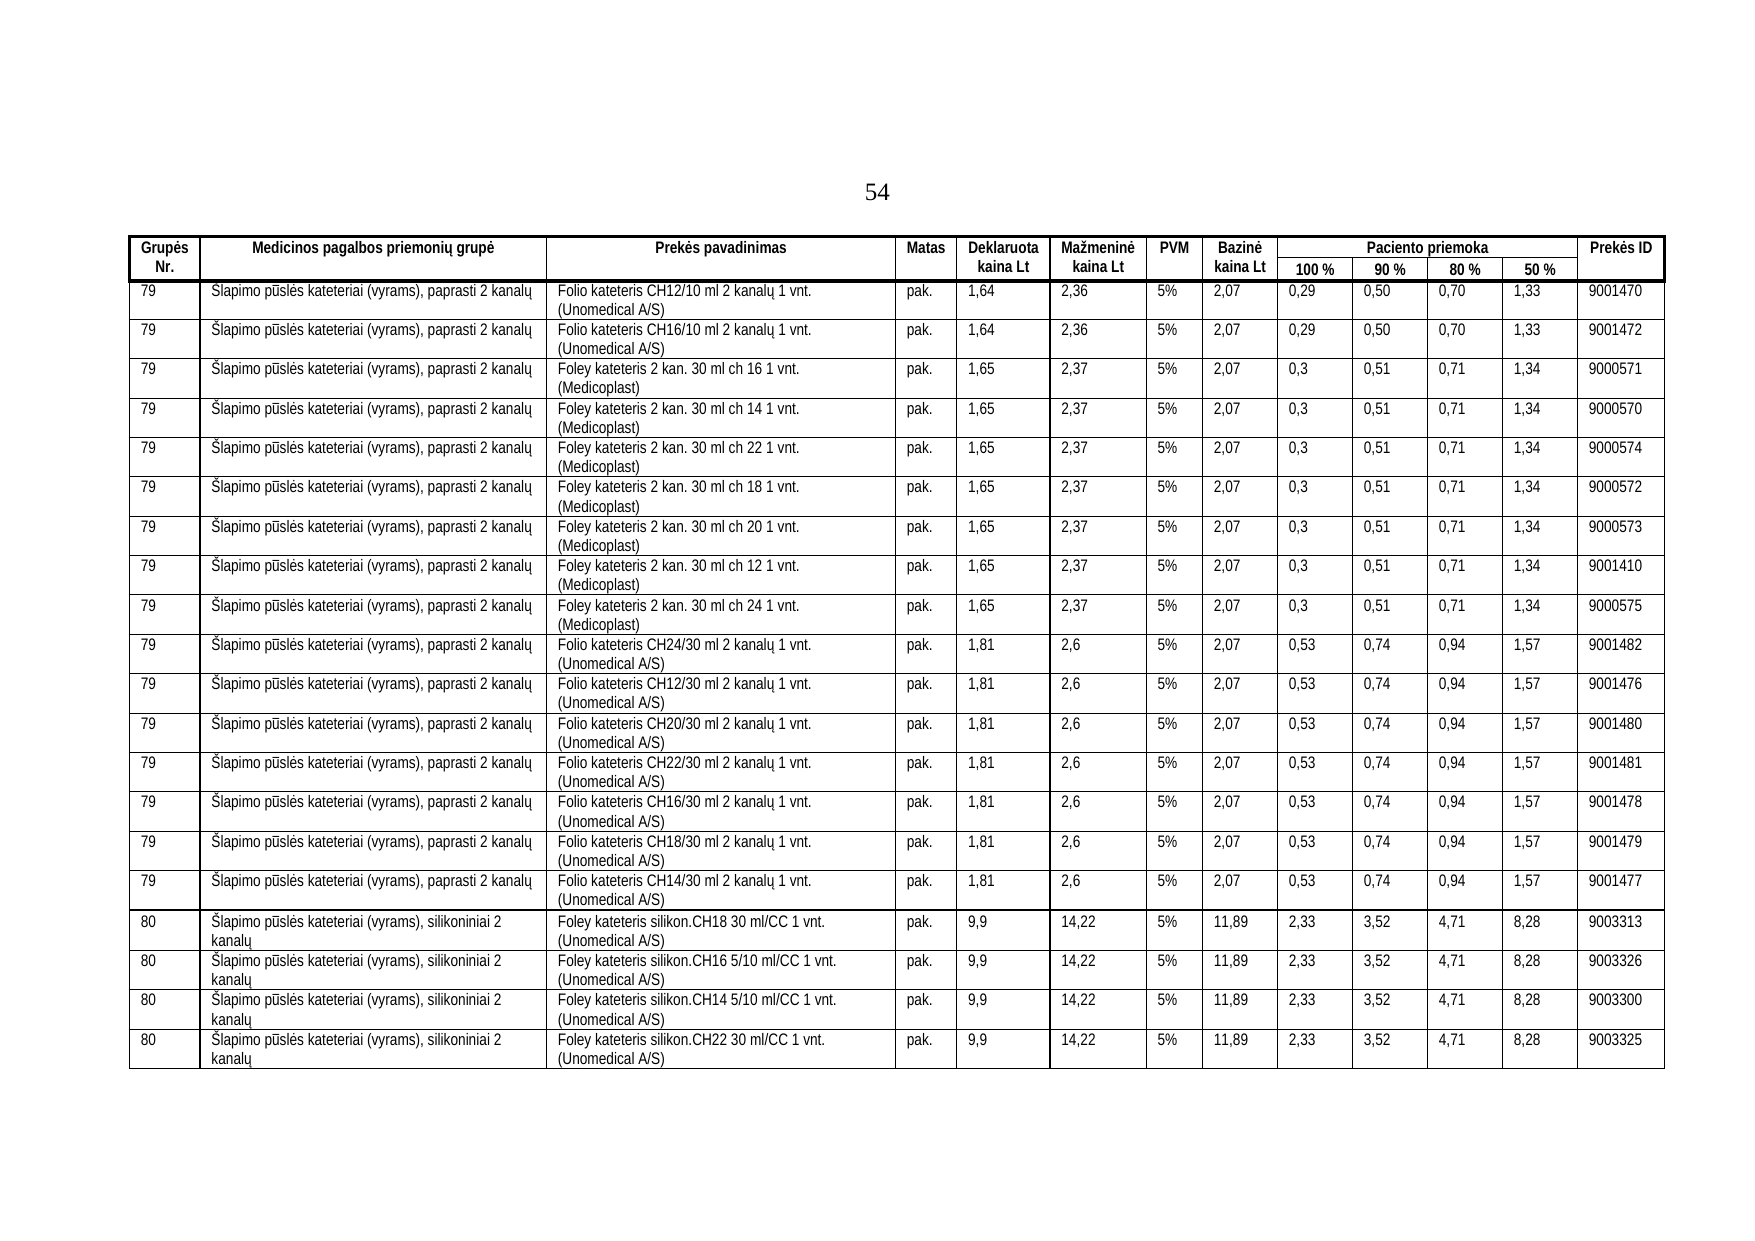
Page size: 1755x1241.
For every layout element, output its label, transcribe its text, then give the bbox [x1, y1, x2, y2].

table_cell Foley kateteris 2 kan. 30 ml ch 12 1 vnt. (Medicoplast) [547, 556, 895, 594]
table_cell Šlapimo pūslės kateteriai (vyrams), paprasti 2 kanalų [201, 320, 546, 358]
table_cell 2,37 [1051, 438, 1146, 476]
table_cell 79 [130, 595, 199, 634]
table_cell 9003313 [1578, 911, 1664, 950]
table_cell pak. [896, 438, 956, 476]
table_cell Folio kateteris CH14/30 ml 2 kanalų 1 vnt. (Unomedical A/S) [547, 871, 895, 909]
table_cell 79 [130, 283, 199, 319]
table_cell 80 [130, 911, 199, 950]
table_cell 0,71 [1428, 556, 1502, 594]
table_cell 79 [130, 832, 199, 870]
table_cell 9001478 [1578, 792, 1664, 831]
table_cell 2,07 [1203, 871, 1277, 909]
table_cell 79 [130, 714, 199, 752]
table_cell 9000570 [1578, 399, 1664, 437]
table_cell 2,07 [1203, 714, 1277, 752]
table_cell 3,52 [1353, 1030, 1427, 1068]
table_cell 0,74 [1353, 635, 1427, 673]
table_cell 0,51 [1353, 556, 1427, 594]
table_cell 79 [130, 438, 199, 476]
table_cell 1,57 [1503, 792, 1577, 831]
table_cell 1,65 [957, 359, 1049, 397]
table_cell 1,81 [957, 753, 1049, 791]
table_cell Šlapimo pūslės kateteriai (vyrams), paprasti 2 kanalų [201, 635, 546, 673]
table_cell pak. [896, 635, 956, 673]
table_cell 79 [130, 320, 199, 358]
table_cell 1,65 [957, 399, 1049, 437]
table_cell 14,22 [1051, 911, 1146, 950]
table_cell Šlapimo pūslės kateteriai (vyrams), paprasti 2 kanalų [201, 399, 546, 437]
table_cell Šlapimo pūslės kateteriai (vyrams), paprasti 2 kanalų [201, 283, 546, 319]
table_cell 0,53 [1278, 792, 1352, 831]
table_cell 0,94 [1428, 753, 1502, 791]
table_cell 0,71 [1428, 477, 1502, 516]
table_cell 14,22 [1051, 1030, 1146, 1068]
table_cell 0,53 [1278, 674, 1352, 712]
table_header PVM [1147, 238, 1202, 279]
table_cell 5% [1147, 359, 1202, 397]
table_cell Folio kateteris CH18/30 ml 2 kanalų 1 vnt. (Unomedical A/S) [547, 832, 895, 870]
table_cell 1,34 [1503, 556, 1577, 594]
table_cell 2,37 [1051, 595, 1146, 634]
table_cell 0,3 [1278, 556, 1352, 594]
table_cell 0,53 [1278, 832, 1352, 870]
table_cell 0,74 [1353, 832, 1427, 870]
table_cell 5% [1147, 674, 1202, 712]
table_cell pak. [896, 911, 956, 950]
table_cell 0,3 [1278, 359, 1352, 397]
table_cell pak. [896, 517, 956, 555]
table_cell 79 [130, 556, 199, 594]
table_cell Šlapimo pūslės kateteriai (vyrams), paprasti 2 kanalų [201, 792, 546, 831]
table_cell 50 % [1503, 258, 1577, 279]
table_cell 2,07 [1203, 283, 1277, 319]
table_cell 1,65 [957, 595, 1049, 634]
table_cell 0,50 [1353, 283, 1427, 319]
table_cell 1,34 [1503, 595, 1577, 634]
table_cell Šlapimo pūslės kateteriai (vyrams), paprasti 2 kanalų [201, 714, 546, 752]
table_cell Foley kateteris 2 kan. 30 ml ch 24 1 vnt. (Medicoplast) [547, 595, 895, 634]
table_cell 80 [130, 990, 199, 1028]
table_cell Šlapimo pūslės kateteriai (vyrams), paprasti 2 kanalų [201, 595, 546, 634]
table_cell Šlapimo pūslės kateteriai (vyrams), silikoniniai 2 kanalų [201, 990, 546, 1028]
table_cell 9001477 [1578, 871, 1664, 909]
table_cell 0,94 [1428, 674, 1502, 712]
table_cell 5% [1147, 990, 1202, 1028]
table_cell Šlapimo pūslės kateteriai (vyrams), paprasti 2 kanalų [201, 871, 546, 909]
table_cell Šlapimo pūslės kateteriai (vyrams), paprasti 2 kanalų [201, 832, 546, 870]
table_cell 2,36 [1051, 283, 1146, 319]
table_cell 0,70 [1428, 320, 1502, 358]
table_cell 1,33 [1503, 283, 1577, 319]
table_cell 8,28 [1503, 990, 1577, 1028]
table_cell 1,34 [1503, 359, 1577, 397]
table_header Deklaruota kaina Lt [957, 238, 1049, 279]
table_cell pak. [896, 990, 956, 1028]
table_cell pak. [896, 871, 956, 909]
table_cell 2,07 [1203, 320, 1277, 358]
table_cell 4,71 [1428, 1030, 1502, 1068]
table_cell Folio kateteris CH22/30 ml 2 kanalų 1 vnt. (Unomedical A/S) [547, 753, 895, 791]
table_cell 8,28 [1503, 911, 1577, 950]
table_cell 1,57 [1503, 714, 1577, 752]
table_cell 0,94 [1428, 714, 1502, 752]
table_cell 90 % [1353, 258, 1427, 279]
table_cell 2,37 [1051, 556, 1146, 594]
table_header Grupės Nr. [131, 238, 199, 279]
table_cell 0,94 [1428, 832, 1502, 870]
table_cell 2,07 [1203, 438, 1277, 476]
table_cell 5% [1147, 556, 1202, 594]
table_cell 80 [130, 1030, 199, 1068]
table_cell pak. [896, 753, 956, 791]
table_cell 1,33 [1503, 320, 1577, 358]
table_cell 14,22 [1051, 951, 1146, 989]
table_cell 1,64 [957, 320, 1049, 358]
table_cell 5% [1147, 399, 1202, 437]
table_cell 79 [130, 674, 199, 712]
table_cell 2,07 [1203, 556, 1277, 594]
table_cell Šlapimo pūslės kateteriai (vyrams), paprasti 2 kanalų [201, 556, 546, 594]
table_cell pak. [896, 832, 956, 870]
table_header Prekės ID [1578, 238, 1663, 279]
table_cell 9,9 [957, 911, 1049, 950]
table_cell Šlapimo pūslės kateteriai (vyrams), silikoniniai 2 kanalų [201, 951, 546, 989]
table_cell Foley kateteris silikon.CH16 5/10 ml/CC 1 vnt. (Unomedical A/S) [547, 951, 895, 989]
table_header Prekės pavadinimas [547, 238, 895, 279]
table_cell 0,51 [1353, 438, 1427, 476]
table_cell 5% [1147, 1030, 1202, 1068]
table_cell 2,36 [1051, 320, 1146, 358]
table_cell pak. [896, 556, 956, 594]
table_cell 1,57 [1503, 753, 1577, 791]
table_cell 0,74 [1353, 674, 1427, 712]
table_cell 0,71 [1428, 438, 1502, 476]
table_cell Šlapimo pūslės kateteriai (vyrams), paprasti 2 kanalų [201, 753, 546, 791]
table_cell 9001470 [1578, 283, 1664, 319]
table_header Matas [896, 238, 956, 279]
table_cell 79 [130, 359, 199, 397]
table_cell Šlapimo pūslės kateteriai (vyrams), paprasti 2 kanalų [201, 674, 546, 712]
table_cell 2,33 [1278, 1030, 1352, 1068]
table_cell 0,70 [1428, 283, 1502, 319]
table_cell 1,65 [957, 477, 1049, 516]
table_cell 1,34 [1503, 438, 1577, 476]
table_cell 0,3 [1278, 438, 1352, 476]
table_cell 0,3 [1278, 517, 1352, 555]
table_cell 2,07 [1203, 674, 1277, 712]
table_cell 9001476 [1578, 674, 1664, 712]
table_cell 9003325 [1578, 1030, 1664, 1068]
table_cell Šlapimo pūslės kateteriai (vyrams), paprasti 2 kanalų [201, 517, 546, 555]
table_cell 9,9 [957, 990, 1049, 1028]
table_cell 1,57 [1503, 635, 1577, 673]
table_cell 2,37 [1051, 399, 1146, 437]
table_cell 11,89 [1203, 951, 1277, 989]
table_cell Folio kateteris CH20/30 ml 2 kanalų 1 vnt. (Unomedical A/S) [547, 714, 895, 752]
table_cell 9000572 [1578, 477, 1664, 516]
table_cell Šlapimo pūslės kateteriai (vyrams), paprasti 2 kanalų [201, 359, 546, 397]
table_cell 5% [1147, 871, 1202, 909]
table_cell 0,53 [1278, 714, 1352, 752]
table_cell pak. [896, 399, 956, 437]
table_cell 2,6 [1051, 674, 1146, 712]
table_cell 2,07 [1203, 753, 1277, 791]
table_cell 1,81 [957, 635, 1049, 673]
table_cell Foley kateteris 2 kan. 30 ml ch 22 1 vnt. (Medicoplast) [547, 438, 895, 476]
table_cell 0,53 [1278, 635, 1352, 673]
table_cell 2,37 [1051, 359, 1146, 397]
table_cell 0,71 [1428, 595, 1502, 634]
table_cell 2,6 [1051, 792, 1146, 831]
table_cell Folio kateteris CH16/10 ml 2 kanalų 1 vnt. (Unomedical A/S) [547, 320, 895, 358]
table_cell 9001410 [1578, 556, 1664, 594]
table_cell 0,71 [1428, 399, 1502, 437]
table_cell 5% [1147, 714, 1202, 752]
table_cell 0,50 [1353, 320, 1427, 358]
table_cell pak. [896, 283, 956, 319]
table_cell 1,81 [957, 871, 1049, 909]
table_cell 14,22 [1051, 990, 1146, 1028]
table_cell 4,71 [1428, 990, 1502, 1028]
table_cell 0,51 [1353, 359, 1427, 397]
table_cell 1,81 [957, 832, 1049, 870]
table_cell 2,6 [1051, 714, 1146, 752]
table_cell 9000571 [1578, 359, 1664, 397]
table_cell 1,57 [1503, 832, 1577, 870]
table_cell pak. [896, 714, 956, 752]
table_cell 5% [1147, 832, 1202, 870]
table_cell 5% [1147, 792, 1202, 831]
table_cell 2,37 [1051, 517, 1146, 555]
table_cell 0,94 [1428, 871, 1502, 909]
table_cell 2,07 [1203, 792, 1277, 831]
table_cell 1,65 [957, 517, 1049, 555]
table_cell 79 [130, 871, 199, 909]
table_cell 2,6 [1051, 871, 1146, 909]
table_cell 79 [130, 477, 199, 516]
table_cell 0,3 [1278, 595, 1352, 634]
table_cell 80 % [1428, 258, 1502, 279]
table_cell 3,52 [1353, 951, 1427, 989]
table_cell 3,52 [1353, 990, 1427, 1028]
table_cell 0,51 [1353, 517, 1427, 555]
table_cell 5% [1147, 438, 1202, 476]
table_cell pak. [896, 359, 956, 397]
table_cell 0,51 [1353, 595, 1427, 634]
table_cell 0,29 [1278, 320, 1352, 358]
table_cell 9003300 [1578, 990, 1664, 1028]
table_header Bazinė kaina Lt [1203, 238, 1277, 279]
table_cell 0,51 [1353, 399, 1427, 437]
table_cell 4,71 [1428, 911, 1502, 950]
table_cell 1,34 [1503, 517, 1577, 555]
table_cell pak. [896, 477, 956, 516]
table_cell 0,74 [1353, 753, 1427, 791]
table_cell 100 % [1278, 258, 1352, 279]
table_cell 0,94 [1428, 635, 1502, 673]
table_header Medicinos pagalbos priemonių grupė [201, 238, 546, 279]
table_cell 1,81 [957, 714, 1049, 752]
table_cell 9001479 [1578, 832, 1664, 870]
table_cell Folio kateteris CH12/10 ml 2 kanalų 1 vnt. (Unomedical A/S) [547, 283, 895, 319]
table_cell 5% [1147, 320, 1202, 358]
table_cell 2,6 [1051, 832, 1146, 870]
table_cell 2,33 [1278, 951, 1352, 989]
table_cell 79 [130, 399, 199, 437]
table_cell 2,07 [1203, 477, 1277, 516]
table_cell 5% [1147, 911, 1202, 950]
table_cell 1,65 [957, 438, 1049, 476]
table_cell Foley kateteris 2 kan. 30 ml ch 18 1 vnt. (Medicoplast) [547, 477, 895, 516]
table_cell 0,71 [1428, 359, 1502, 397]
table_cell 0,3 [1278, 477, 1352, 516]
table_cell pak. [896, 792, 956, 831]
table_cell Šlapimo pūslės kateteriai (vyrams), silikoniniai 2 kanalų [201, 911, 546, 950]
table_cell 80 [130, 951, 199, 989]
table_cell Šlapimo pūslės kateteriai (vyrams), paprasti 2 kanalų [201, 477, 546, 516]
table_cell 5% [1147, 635, 1202, 673]
table_cell 8,28 [1503, 1030, 1577, 1068]
table_cell 9001481 [1578, 753, 1664, 791]
table_cell 9001482 [1578, 635, 1664, 673]
table_cell 2,07 [1203, 635, 1277, 673]
table_cell 5% [1147, 283, 1202, 319]
table_cell 1,81 [957, 674, 1049, 712]
table_cell 11,89 [1203, 911, 1277, 950]
table_cell 9000575 [1578, 595, 1664, 634]
table_header Paciento priemoka [1278, 238, 1577, 257]
table_cell 0,3 [1278, 399, 1352, 437]
table_cell 0,51 [1353, 477, 1427, 516]
table_cell Foley kateteris silikon.CH22 30 ml/CC 1 vnt. (Unomedical A/S) [547, 1030, 895, 1068]
table_cell 0,74 [1353, 871, 1427, 909]
table_cell 1,57 [1503, 871, 1577, 909]
table_cell pak. [896, 320, 956, 358]
table_cell 3,52 [1353, 911, 1427, 950]
table_cell Foley kateteris 2 kan. 30 ml ch 14 1 vnt. (Medicoplast) [547, 399, 895, 437]
table_cell 5% [1147, 951, 1202, 989]
table_cell 1,57 [1503, 674, 1577, 712]
table_cell 4,71 [1428, 951, 1502, 989]
table_cell Foley kateteris silikon.CH14 5/10 ml/CC 1 vnt. (Unomedical A/S) [547, 990, 895, 1028]
table_cell 79 [130, 635, 199, 673]
table_cell 0,53 [1278, 871, 1352, 909]
table_cell 9001480 [1578, 714, 1664, 752]
table_cell 1,64 [957, 283, 1049, 319]
table_cell 2,6 [1051, 753, 1146, 791]
table_cell 0,53 [1278, 753, 1352, 791]
table_cell 9,9 [957, 1030, 1049, 1068]
table_cell 0,71 [1428, 517, 1502, 555]
table_header Mažmeninė kaina Lt [1051, 238, 1146, 279]
table_cell pak. [896, 951, 956, 989]
table_cell 1,34 [1503, 399, 1577, 437]
table_cell Foley kateteris 2 kan. 30 ml ch 20 1 vnt. (Medicoplast) [547, 517, 895, 555]
table_cell 9001472 [1578, 320, 1664, 358]
table_cell 2,33 [1278, 990, 1352, 1028]
table_cell 2,07 [1203, 399, 1277, 437]
table_cell 2,07 [1203, 517, 1277, 555]
table_cell 9000574 [1578, 438, 1664, 476]
table_cell Folio kateteris CH12/30 ml 2 kanalų 1 vnt. (Unomedical A/S) [547, 674, 895, 712]
table_cell 9000573 [1578, 517, 1664, 555]
table_cell 2,6 [1051, 635, 1146, 673]
table_cell Foley kateteris 2 kan. 30 ml ch 16 1 vnt. (Medicoplast) [547, 359, 895, 397]
table_cell 1,34 [1503, 477, 1577, 516]
table_cell 2,07 [1203, 359, 1277, 397]
table_cell 5% [1147, 517, 1202, 555]
table_cell 5% [1147, 753, 1202, 791]
table_cell 2,07 [1203, 595, 1277, 634]
table_cell Folio kateteris CH16/30 ml 2 kanalų 1 vnt. (Unomedical A/S) [547, 792, 895, 831]
table_cell 11,89 [1203, 990, 1277, 1028]
table_cell Šlapimo pūslės kateteriai (vyrams), paprasti 2 kanalų [201, 438, 546, 476]
table_cell 2,37 [1051, 477, 1146, 516]
table_cell 0,94 [1428, 792, 1502, 831]
table_cell Šlapimo pūslės kateteriai (vyrams), silikoniniai 2 kanalų [201, 1030, 546, 1068]
table_cell pak. [896, 595, 956, 634]
table_cell Foley kateteris silikon.CH18 30 ml/CC 1 vnt. (Unomedical A/S) [547, 911, 895, 950]
table_cell 0,74 [1353, 714, 1427, 752]
table_cell 2,33 [1278, 911, 1352, 950]
table_cell Folio kateteris CH24/30 ml 2 kanalų 1 vnt. (Unomedical A/S) [547, 635, 895, 673]
table_cell 1,81 [957, 792, 1049, 831]
table_cell 0,29 [1278, 283, 1352, 319]
table_cell 79 [130, 753, 199, 791]
table_cell 0,74 [1353, 792, 1427, 831]
table_cell 9003326 [1578, 951, 1664, 989]
table_cell 11,89 [1203, 1030, 1277, 1068]
table_cell 79 [130, 517, 199, 555]
table_cell 5% [1147, 595, 1202, 634]
table_cell 5% [1147, 477, 1202, 516]
table_cell pak. [896, 674, 956, 712]
table_cell 79 [130, 792, 199, 831]
table_cell pak. [896, 1030, 956, 1068]
table_cell 9,9 [957, 951, 1049, 989]
table_cell 8,28 [1503, 951, 1577, 989]
table_cell 2,07 [1203, 832, 1277, 870]
table_cell 1,65 [957, 556, 1049, 594]
